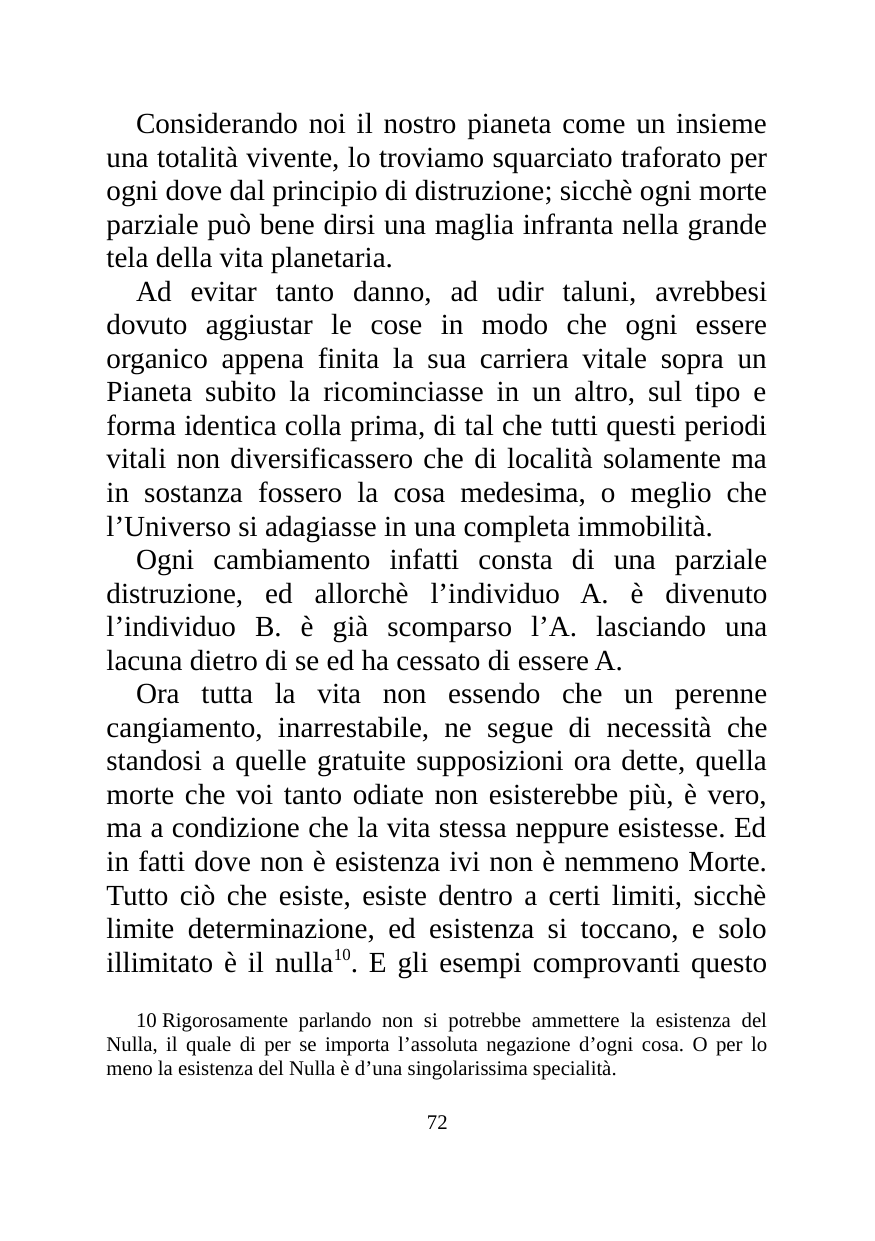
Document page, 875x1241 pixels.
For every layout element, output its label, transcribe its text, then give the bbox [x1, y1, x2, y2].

text Rigorosamente parlando non si potrebbe ammettere la esistenza del Nulla, il quale di per se importa l’assoluta negazione d’ogni cosa. O per lo meno la esistenza del Nulla è d’una singolarissima specialità. [106, 1008, 768, 1080]
text Considerando noi il nostro pianeta come un insieme una totalità vivente, lo troviamo squarciato traforato per ogni dove dal principio di distruzione; sicchè ogni morte parziale può bene dirsi una maglia infranta nella grande tela della vita planetaria. [106, 106, 768, 274]
text Ora tutta la vita non essendo che un perenne cangiamento, inarrestabile, ne segue di necessità che standosi a quelle gratuite supposizioni ora dette, quella morte che voi tanto odiate non esisterebbe più, è vero, ma a condizione che la vita stessa neppure esistesse. Ed in fatti dove non è esistenza ivi non è nemmeno Morte. Tutto ciò che esiste, esiste dentro a certi limiti, sicchè limite determinazione, ed esistenza si toccano, e solo illimitato è il nulla. E gli esempi comprovanti questo [106, 676, 768, 978]
text Ad evitar tanto danno, ad udir taluni, avrebbesi dovuto aggiustar le cose in modo che ogni essere organico appena finita la sua carriera vitale sopra un Pianeta subito la ricominciasse in un altro, sul tipo e forma identica colla prima, di tal che tutti questi periodi vitali non diversificassero che di località solamente ma in sostanza fossero la cosa medesima, o meglio che l’Universo si adagiasse in una completa immobilità. [106, 274, 768, 542]
text Ogni cambiamento infatti consta di una parziale distruzione, ed allorchè l’individuo A. è divenuto l’individuo B. è già scomparso l’A. lasciando una lacuna dietro di se ed ha cessato di essere A. [106, 542, 768, 676]
